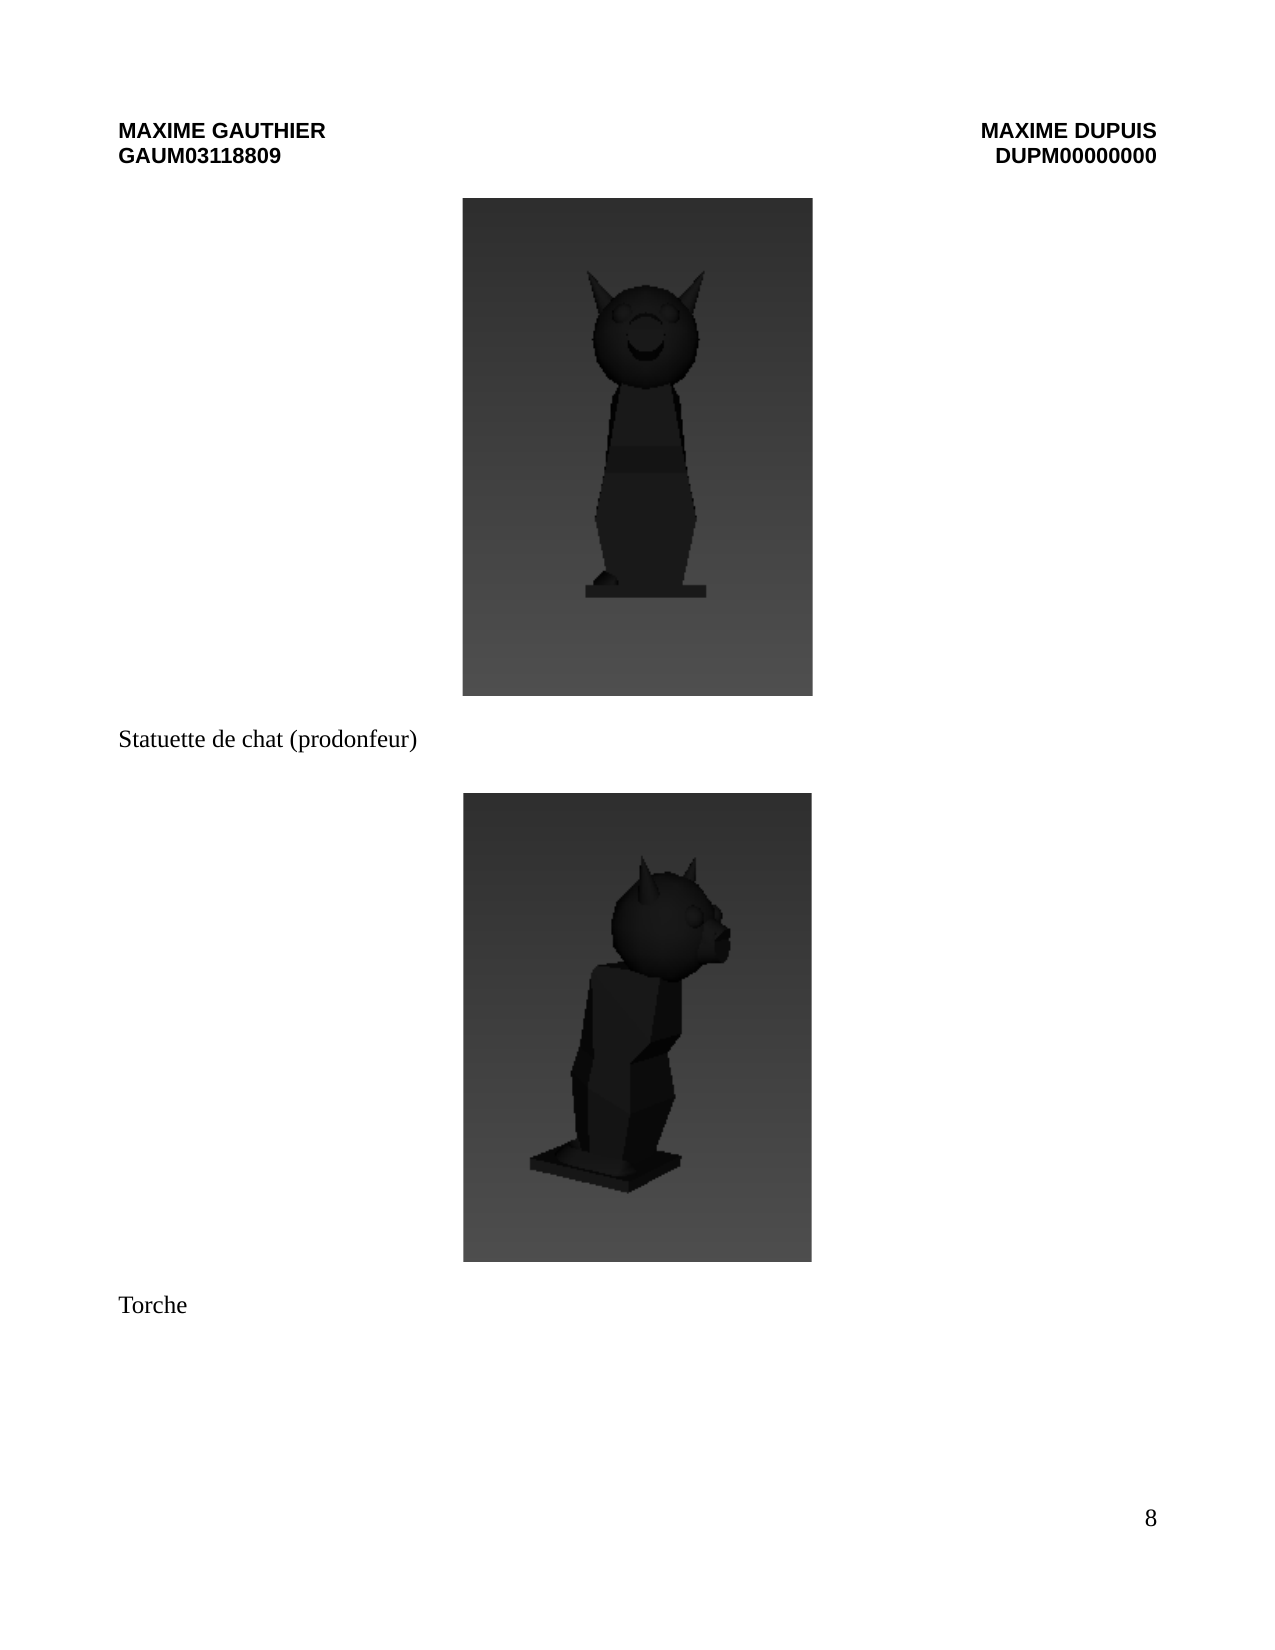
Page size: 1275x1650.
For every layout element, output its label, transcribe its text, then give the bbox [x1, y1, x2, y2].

text Torche [118, 1071, 1157, 1318]
text Statuette de chat (prodonfeur) [118, 198, 1157, 752]
